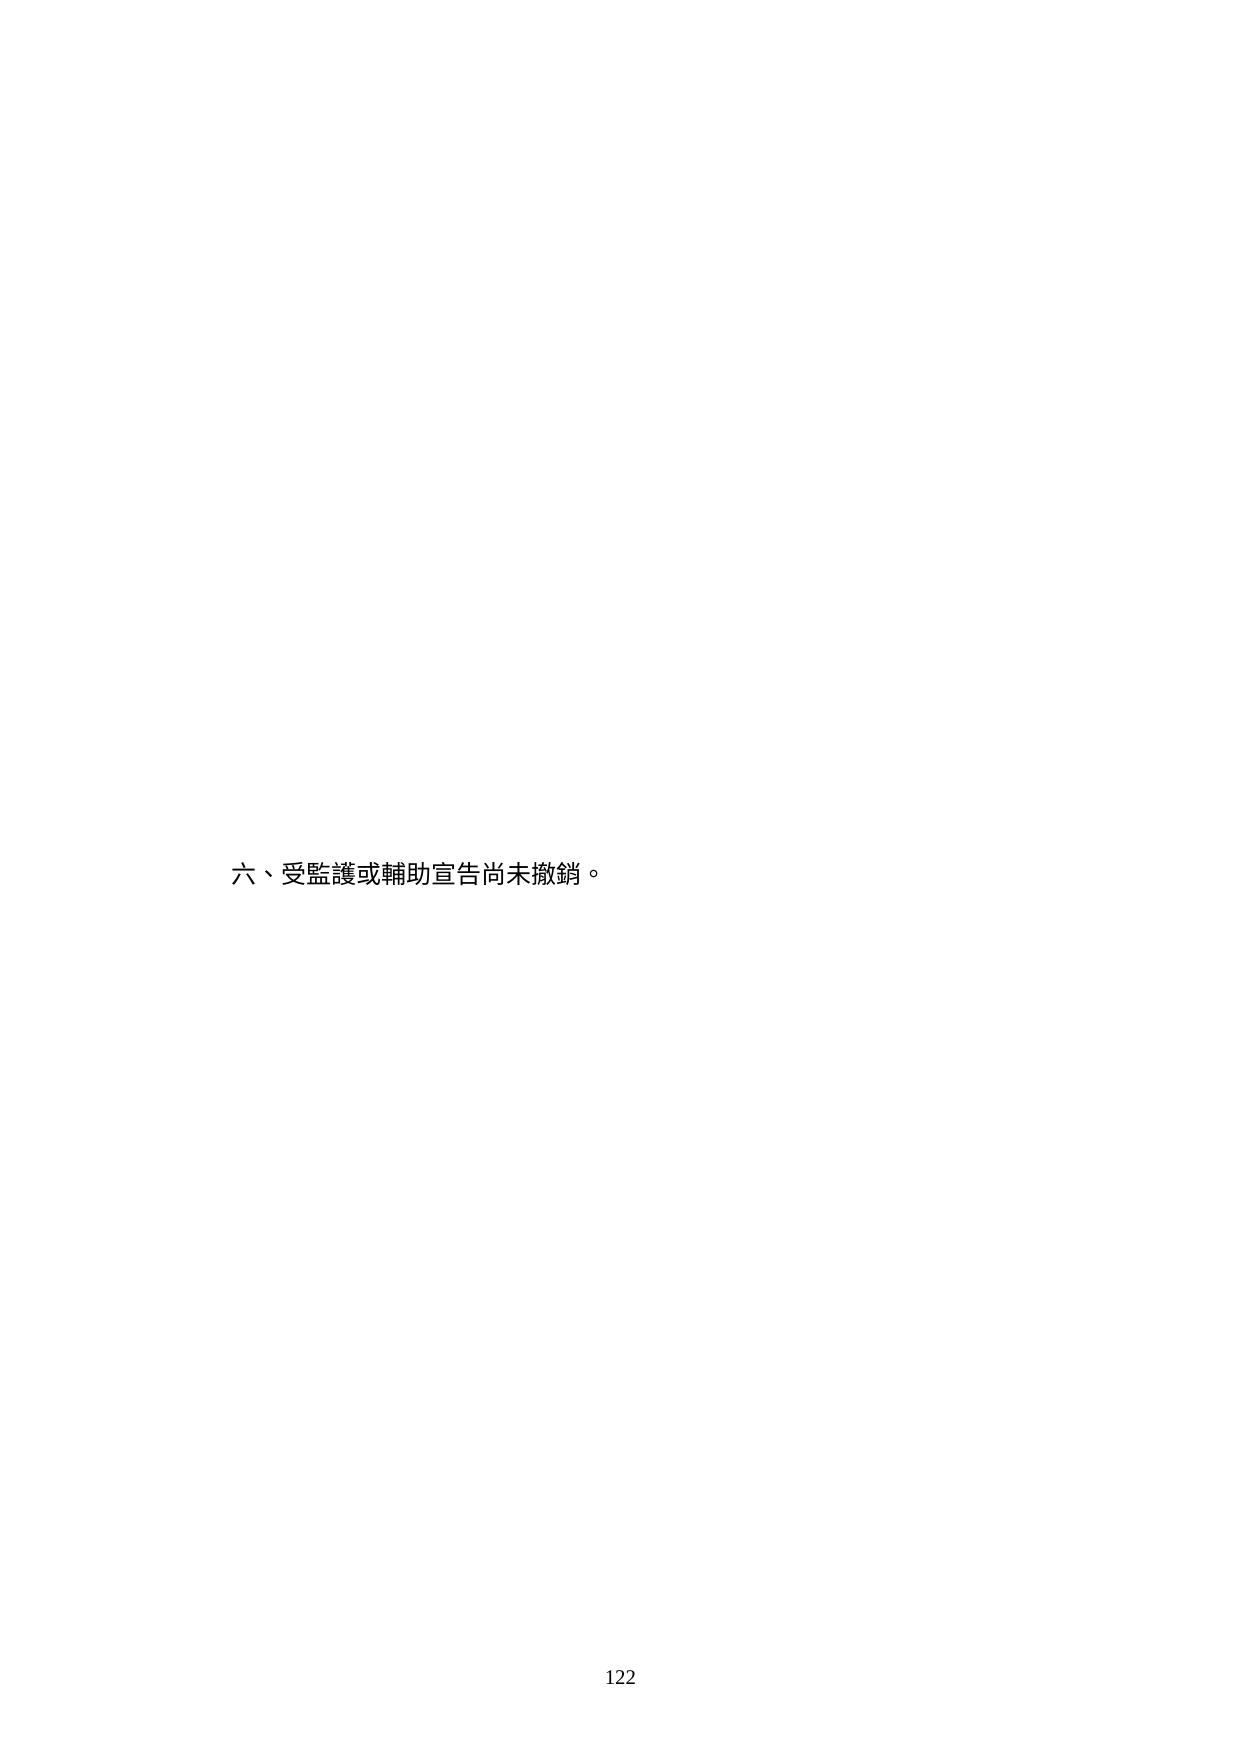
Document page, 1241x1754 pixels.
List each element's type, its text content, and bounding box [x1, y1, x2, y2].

text 六、受監護或輔助宣告尚未撤銷。 [231, 831, 1134, 893]
